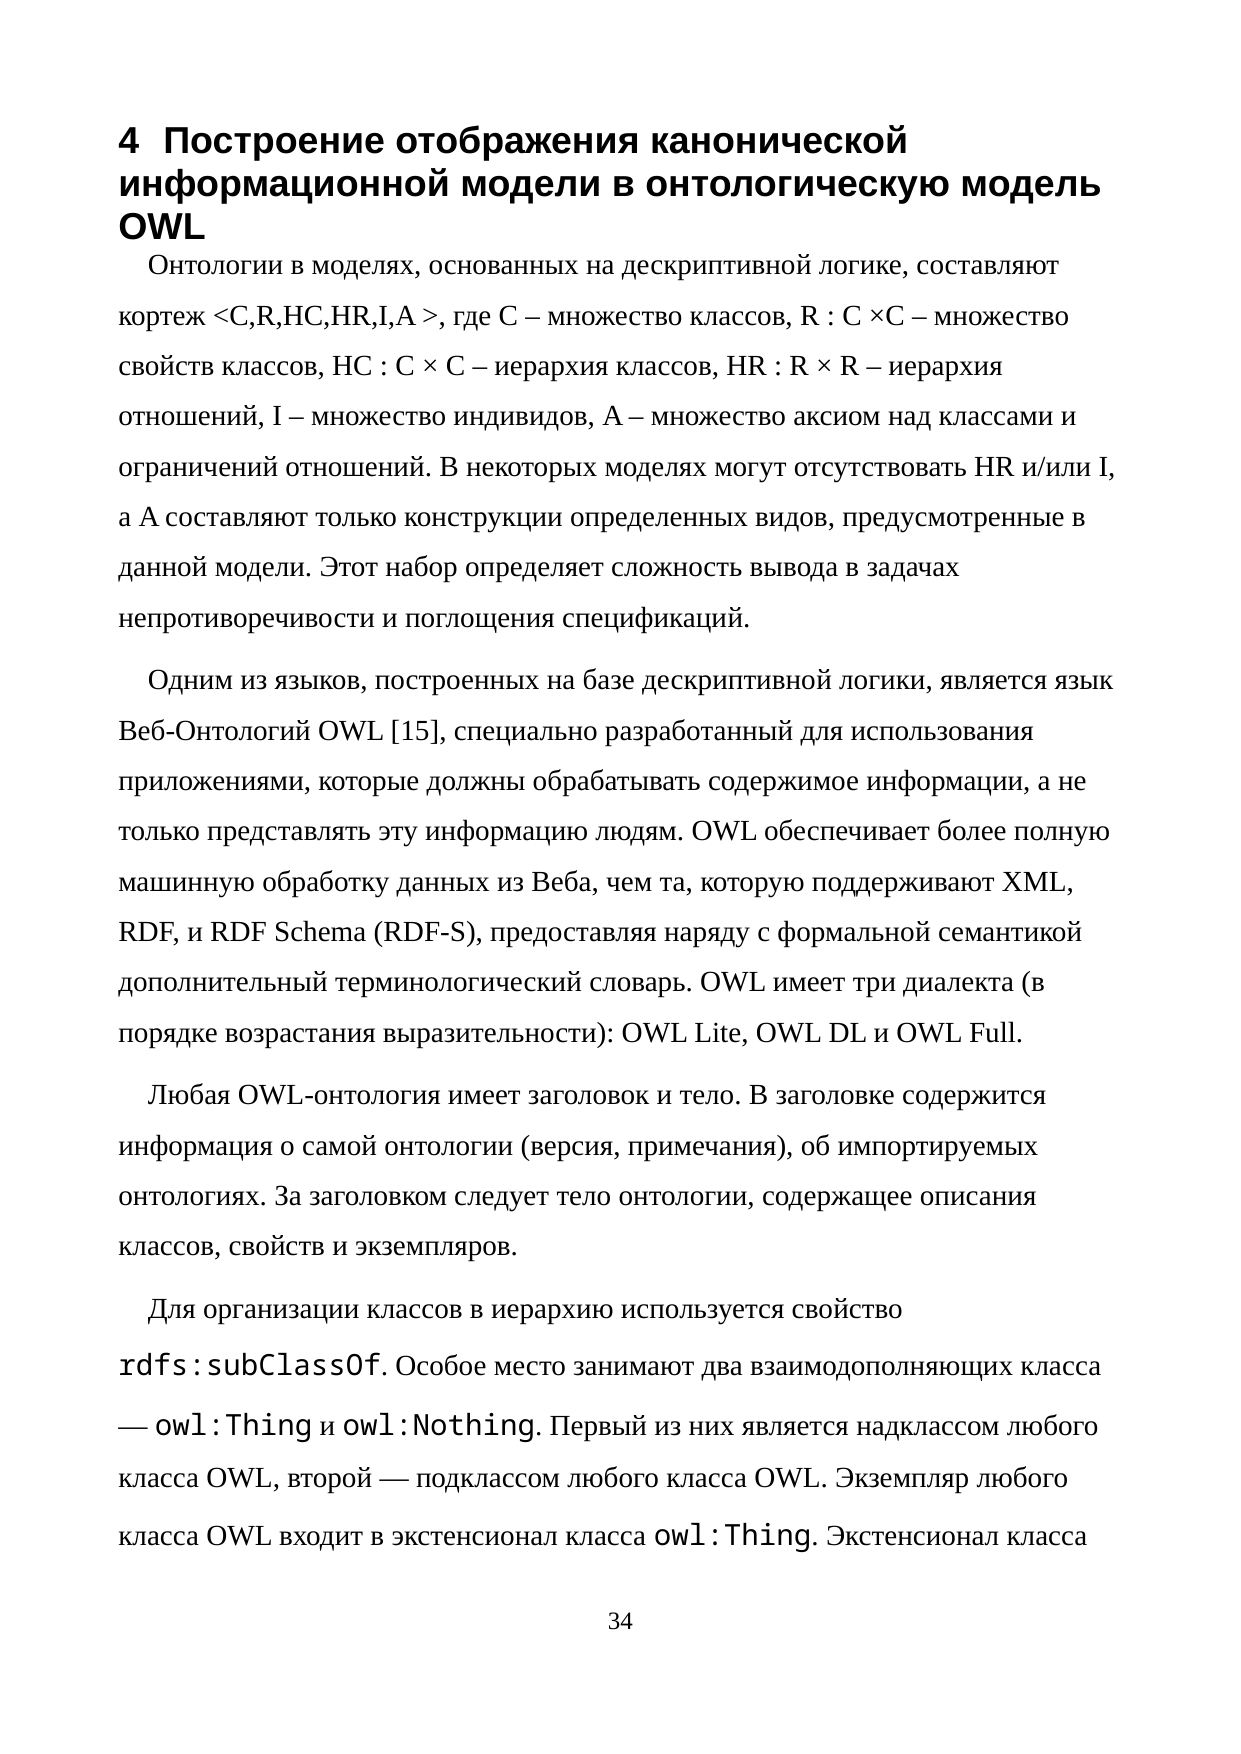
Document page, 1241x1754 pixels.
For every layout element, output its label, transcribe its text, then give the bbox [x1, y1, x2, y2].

text Одним из языков, построенных на базе дескриптивной логики, является язык Веб-Онтологий OWL [15], специально разработанный для использования приложениями, которые должны обрабатывать содержимое информации, а не только представлять эту информацию людям. OWL обеспечивает более полную машинную обработку данных из Веба, чем та, которую поддерживают XML, RDF, и RDF Schema (RDF-S), предоставляя наряду с формальной семантикой дополнительный терминологический словарь. OWL имеет три диалекта (в порядке возрастания выразительности): OWL Lite, OWL DL и OWL Full. [118, 662, 1122, 1048]
text Для организации классов в иерархию используется свойство rdfs:subClassOf. Особое место занимают два взаимодополняющих класса — owl:Thing и owl:Nothing. Первый из них является надклассом любого класса OWL, второй — подклассом любого класса OWL. Экземпляр любого класса OWL входит в экстенсионал класса owl:Thing. Экстенсионал класса [118, 1291, 1122, 1553]
text Любая OWL-онтология имеет заголовок и тело. В заголовке содержится информация о самой онтологии (версия, примечания), об импортируемых онтологиях. За заголовком следует тело онтологии, содержащее описания классов, свойств и экземпляров. [118, 1077, 1122, 1262]
text Онтологии в моделях, основанных на дескриптивной логике, составляют кортеж <C,R,HC,HR,I,A >, где C – множество классов, R : C ×C – множество свойств классов, HC : C × C – иерархия классов, HR : R × R – иерархия отношений, I – множество индивидов, A – множество аксиом над классами и ограничений отношений. В некоторых моделях могут отсутствовать HR и/или I, а A составляют только конструкции определенных видов, предусмотренные в данной модели. Этот набор определяет сложность вывода в задачах непротиворечивости и поглощения спецификаций. [118, 247, 1122, 633]
subtitle Построение отображения канонической информационной модели в онтологическую модель OWL [118, 118, 1122, 247]
